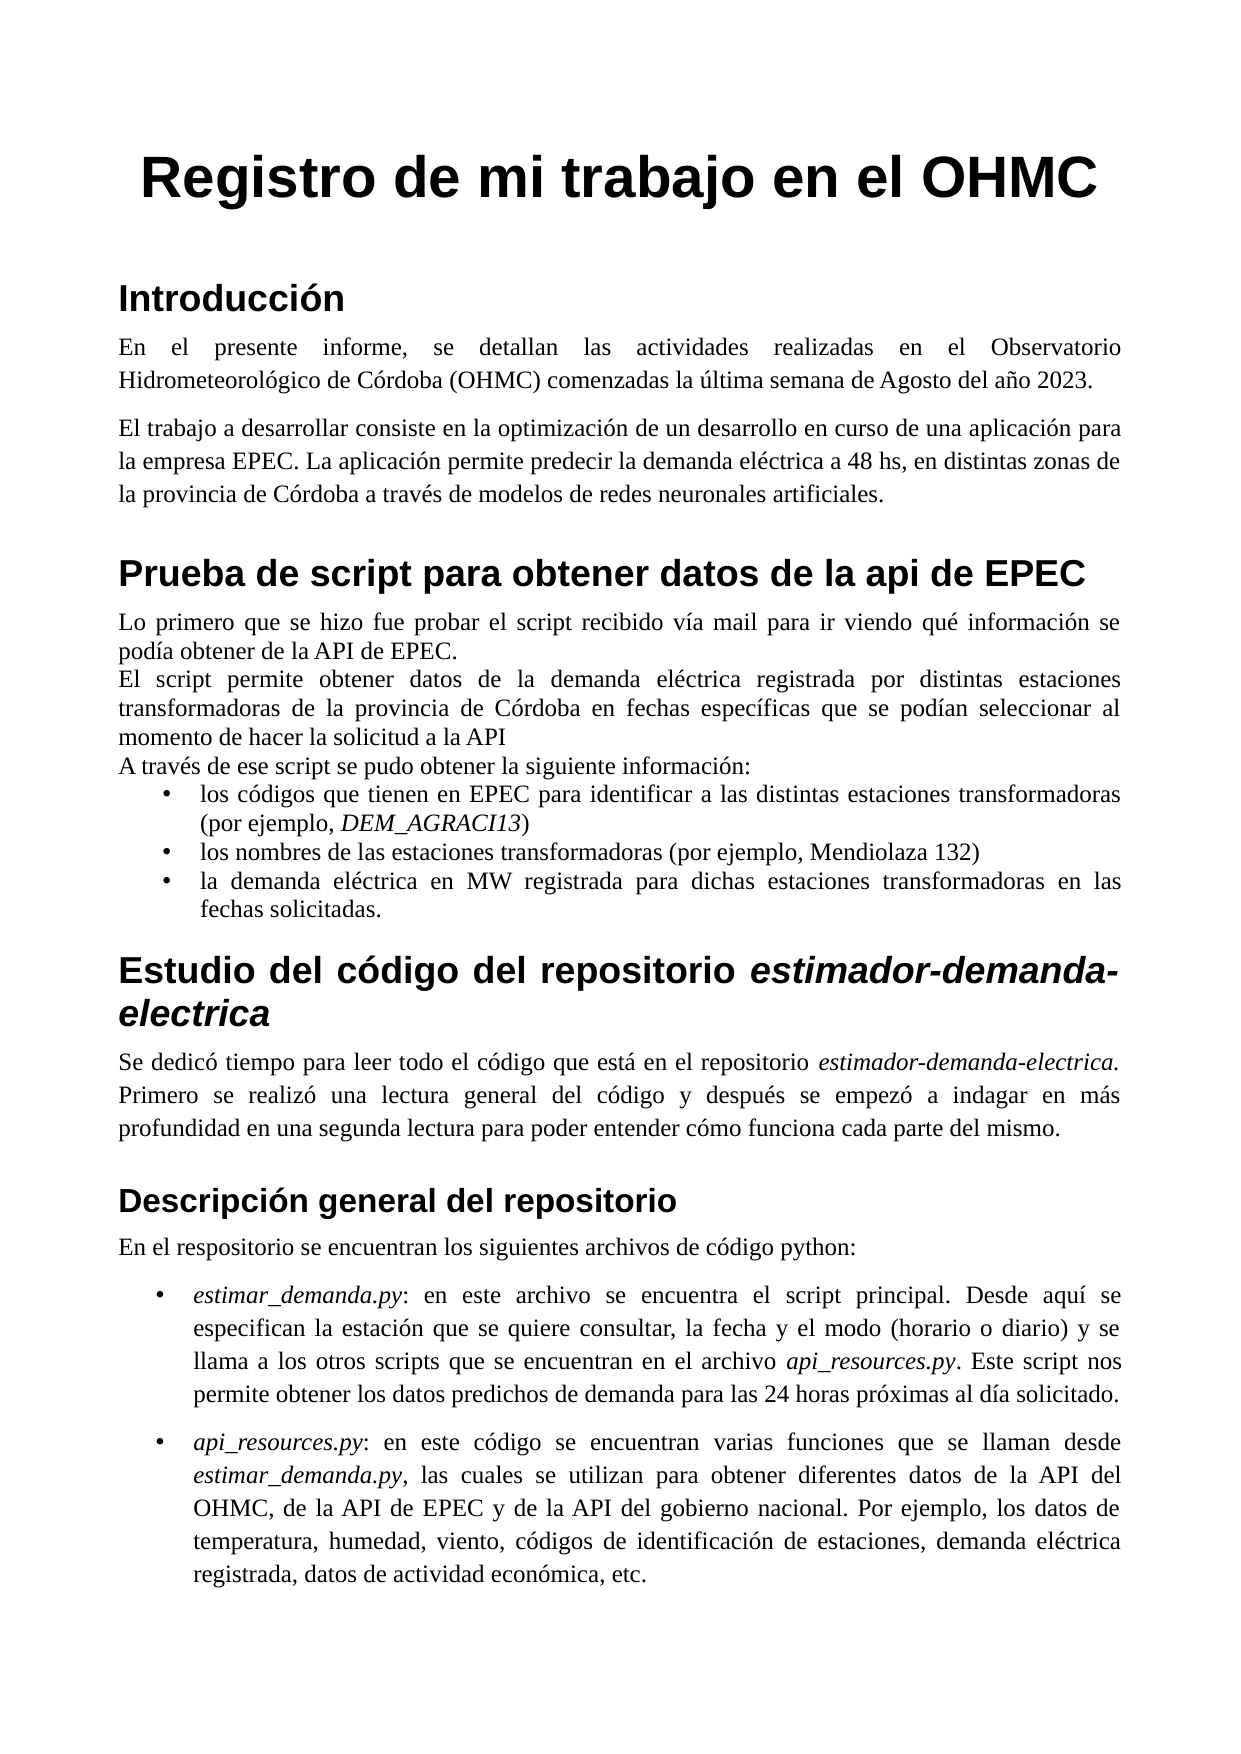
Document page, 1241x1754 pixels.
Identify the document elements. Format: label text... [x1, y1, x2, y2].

subtitle Descripción general del repositorio [118, 1181, 1122, 1220]
text En el presente informe, se detallan las actividades realizadas en el Observatorio Hidrometeorológico de Córdoba (OHMC) comenzadas la última semana de Agosto del año 2023. [118, 332, 1122, 394]
list los nombres de las estaciones transformadoras (por ejemplo, Mendiolaza 132) [162, 837, 1122, 866]
text Lo primero que se hizo fue probar el script recibido vía mail para ir viendo qué información se podía obtener de la API de EPEC. [118, 607, 1122, 664]
subtitle Prueba de script para obtener datos de la api de EPEC [118, 551, 1122, 594]
subtitle Estudio del código del repositorio estimador-demanda-electrica [118, 948, 1122, 1034]
title Registro de mi trabajo en el OHMC [118, 143, 1122, 210]
list estimar_demanda.py: en este archivo se encuentra el script principal. Desde aquí se especifican la estación que se quiere consultar, la fecha y el modo (horario o diario) y se llama a los otros scripts que se encuentran en el archivo api_resources.py. Este script nos permite obtener los datos predichos de demanda para las 24 horas próximas al día solicitado. [156, 1280, 1122, 1408]
subtitle Introducción [118, 276, 1122, 319]
list la demanda eléctrica en MW registrada para dichas estaciones transformadoras en las fechas solicitadas. [162, 866, 1122, 923]
text El trabajo a desarrollar consiste en la optimización de un desarrollo en curso de una aplicación para la empresa EPEC. La aplicación permite predecir la demanda eléctrica a 48 hs, en distintas zonas de la provincia de Córdoba a través de modelos de redes neuronales artificiales. [118, 413, 1122, 507]
text En el respositorio se encuentran los siguientes archivos de código python: [118, 1232, 1122, 1261]
list los códigos que tienen en EPEC para identificar a las distintas estaciones transformadoras (por ejemplo, DEM_AGRACI13) [162, 779, 1122, 837]
text El script permite obtener datos de la demanda eléctrica registrada por distintas estaciones transformadoras de la provincia de Córdoba en fechas específicas que se podían seleccionar al momento de hacer la solicitud a la API [118, 664, 1122, 751]
list api_resources.py: en este código se encuentran varias funciones que se llaman desde estimar_demanda.py, las cuales se utilizan para obtener diferentes datos de la API del OHMC, de la API de EPEC y de la API del gobierno nacional. Por ejemplo, los datos de temperatura, humedad, viento, códigos de identificación de estaciones, demanda eléctrica registrada, datos de actividad económica, etc. [156, 1427, 1122, 1587]
text A través de ese script se pudo obtener la siguiente información: [118, 751, 1122, 779]
text Se dedicó tiempo para leer todo el código que está en el repositorio estimador-demanda-electrica. Primero se realizó una lectura general del código y después se empezó a indagar en más profundidad en una segunda lectura para poder entender cómo funciona cada parte del mismo. [118, 1047, 1122, 1142]
